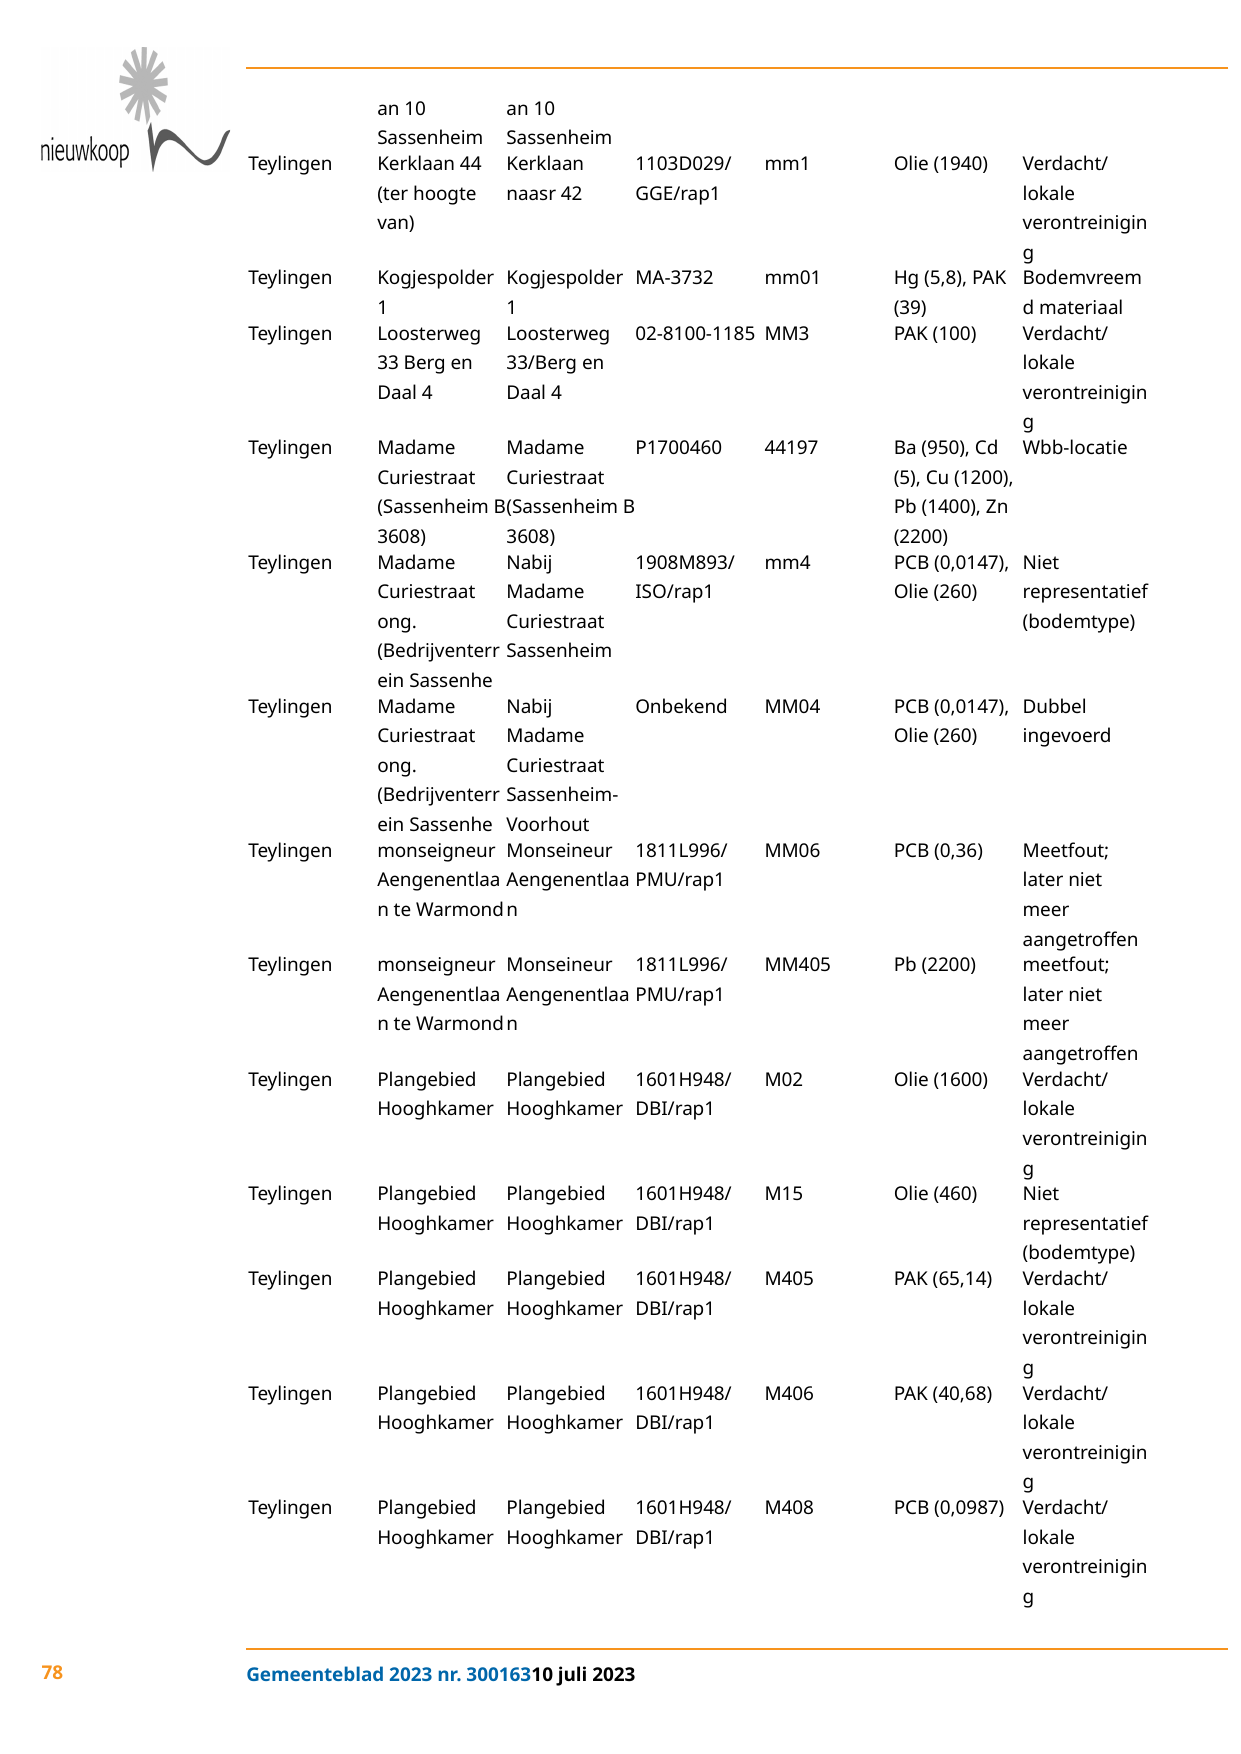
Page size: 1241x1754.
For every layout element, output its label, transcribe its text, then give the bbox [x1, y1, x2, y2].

table_cell Plangebied Hooghkamer [506, 1494, 635, 1609]
table_cell Dubbel ingevoerd [1023, 693, 1152, 837]
table_cell Olie (1940) [894, 150, 1022, 264]
table_cell Plangebied Hooghkamer [506, 1066, 635, 1180]
table_cell PCB (0,0147), Olie (260) [894, 693, 1022, 837]
table_cell Verdacht/lokale verontreiniging [1023, 1380, 1152, 1494]
table_cell 1103D029/GGE/rap1 [635, 150, 764, 264]
table_cell Teylingen [248, 951, 377, 1066]
table_cell Plangebied Hooghkamer [506, 1380, 635, 1494]
table_cell mm01 [764, 265, 893, 320]
table_cell Monseineur Aengenentlaan [506, 951, 635, 1066]
table_cell M408 [764, 1494, 893, 1609]
table_cell M15 [764, 1180, 893, 1265]
table_cell Teylingen [248, 1494, 377, 1609]
table_cell MM405 [764, 951, 893, 1066]
table_cell Madame Curiestraat ong. (Bedrijventerrein Sassenhe [377, 693, 506, 837]
table_cell mm4 [764, 549, 893, 693]
table_cell PAK (40,68) [894, 1380, 1022, 1494]
table_cell Teylingen [248, 837, 377, 951]
table_cell 44197 [764, 434, 893, 549]
table_cell PAK (100) [894, 320, 1022, 434]
table_cell [248, 95, 377, 150]
table_cell Teylingen [248, 1066, 377, 1180]
table_cell Ba (950), Cd (5), Cu (1200), Pb (1400), Zn (2200) [894, 434, 1022, 549]
table_cell [1023, 95, 1152, 150]
table_cell Verdacht/lokale verontreiniging [1023, 320, 1152, 434]
table_cell Loosterweg 33/Berg en Daal 4 [506, 320, 635, 434]
table_cell 1811L996/PMU/rap1 [635, 837, 764, 951]
table_cell Teylingen [248, 1380, 377, 1494]
table_cell M405 [764, 1265, 893, 1380]
table_cell Teylingen [248, 1180, 377, 1265]
table_cell 1601H948/DBI/rap1 [635, 1265, 764, 1380]
table_cell 1811L996/PMU/rap1 [635, 951, 764, 1066]
table_cell Loosterweg 33 Berg en Daal 4 [377, 320, 506, 434]
table_cell Olie (460) [894, 1180, 1022, 1265]
table_cell Teylingen [248, 320, 377, 434]
table_cell Madame Curiestraat (Sassenheim B 3608) [506, 434, 635, 549]
table_cell PCB (0,0147), Olie (260) [894, 549, 1022, 693]
table_cell Verdacht/lokale verontreiniging [1023, 1066, 1152, 1180]
table_cell MA-3732 [635, 265, 764, 320]
table_cell an 10 Sassenheim [506, 95, 635, 150]
table_cell Niet representatief (bodemtype) [1023, 1180, 1152, 1265]
table_cell Verdacht/lokale verontreiniging [1023, 1494, 1152, 1609]
table_cell Monseineur Aengenentlaan [506, 837, 635, 951]
table_cell Nabij Madame Curiestraat Sassenheim-Voorhout [506, 693, 635, 837]
table_cell Plangebied Hooghkamer [506, 1180, 635, 1265]
table_cell Bodemvreemd materiaal [1023, 265, 1152, 320]
table_cell 1601H948/DBI/rap1 [635, 1380, 764, 1494]
table_cell Madame Curiestraat (Sassenheim B 3608) [377, 434, 506, 549]
table_cell Hg (5,8), PAK (39) [894, 265, 1022, 320]
table_cell Teylingen [248, 150, 377, 264]
table_cell Teylingen [248, 549, 377, 693]
table_cell Olie (1600) [894, 1066, 1022, 1180]
table_cell Meetfout; later niet meer aangetroffen [1023, 837, 1152, 951]
table_cell Kerklaan naasr 42 [506, 150, 635, 264]
table_cell [894, 95, 1022, 150]
table_cell Teylingen [248, 434, 377, 549]
table_cell monseigneur Aengenentlaan te Warmond [377, 837, 506, 951]
table_cell Wbb-locatie [1023, 434, 1152, 549]
table_cell 1601H948/DBI/rap1 [635, 1066, 764, 1180]
table_cell Kogjespolder 1 [506, 265, 635, 320]
table_cell 1908M893/ISO/rap1 [635, 549, 764, 693]
table_cell Nabij Madame Curiestraat Sassenheim [506, 549, 635, 693]
table_cell MM04 [764, 693, 893, 837]
table_cell Plangebied Hooghkamer [377, 1265, 506, 1380]
table_cell Madame Curiestraat ong. (Bedrijventerrein Sassenhe [377, 549, 506, 693]
table_cell monseigneur Aengenentlaan te Warmond [377, 951, 506, 1066]
table_cell 1601H948/DBI/rap1 [635, 1494, 764, 1609]
table_cell Verdacht/lokale verontreiniging [1023, 1265, 1152, 1380]
table_cell Teylingen [248, 693, 377, 837]
table_cell Kerklaan 44 (ter hoogte van) [377, 150, 506, 264]
table_cell Plangebied Hooghkamer [506, 1265, 635, 1380]
table_cell Plangebied Hooghkamer [377, 1180, 506, 1265]
table_cell PCB (0,36) [894, 837, 1022, 951]
table_cell meetfout; later niet meer aangetroffen [1023, 951, 1152, 1066]
table_cell Onbekend [635, 693, 764, 837]
table_cell Plangebied Hooghkamer [377, 1066, 506, 1180]
table_cell M406 [764, 1380, 893, 1494]
table_cell Niet representatief (bodemtype) [1023, 549, 1152, 693]
table_cell Verdacht/lokale verontreiniging [1023, 150, 1152, 264]
table_cell Kogjespolder 1 [377, 265, 506, 320]
table_cell Teylingen [248, 1265, 377, 1380]
table_cell Teylingen [248, 265, 377, 320]
table_cell P1700460 [635, 434, 764, 549]
table_cell Plangebied Hooghkamer [377, 1494, 506, 1609]
table_cell 1601H948/DBI/rap1 [635, 1180, 764, 1265]
table_cell mm1 [764, 150, 893, 264]
table_cell [635, 95, 764, 150]
table_cell PCB (0,0987) [894, 1494, 1022, 1609]
table_cell Pb (2200) [894, 951, 1022, 1066]
table_cell Plangebied Hooghkamer [377, 1380, 506, 1494]
picture [41, 47, 231, 172]
table_cell [764, 95, 893, 150]
table_cell an 10 Sassenheim [377, 95, 506, 150]
table_cell PAK (65,14) [894, 1265, 1022, 1380]
table_cell MM06 [764, 837, 893, 951]
table_cell M02 [764, 1066, 893, 1180]
table_cell MM3 [764, 320, 893, 434]
table_cell 02-8100-1185 [635, 320, 764, 434]
